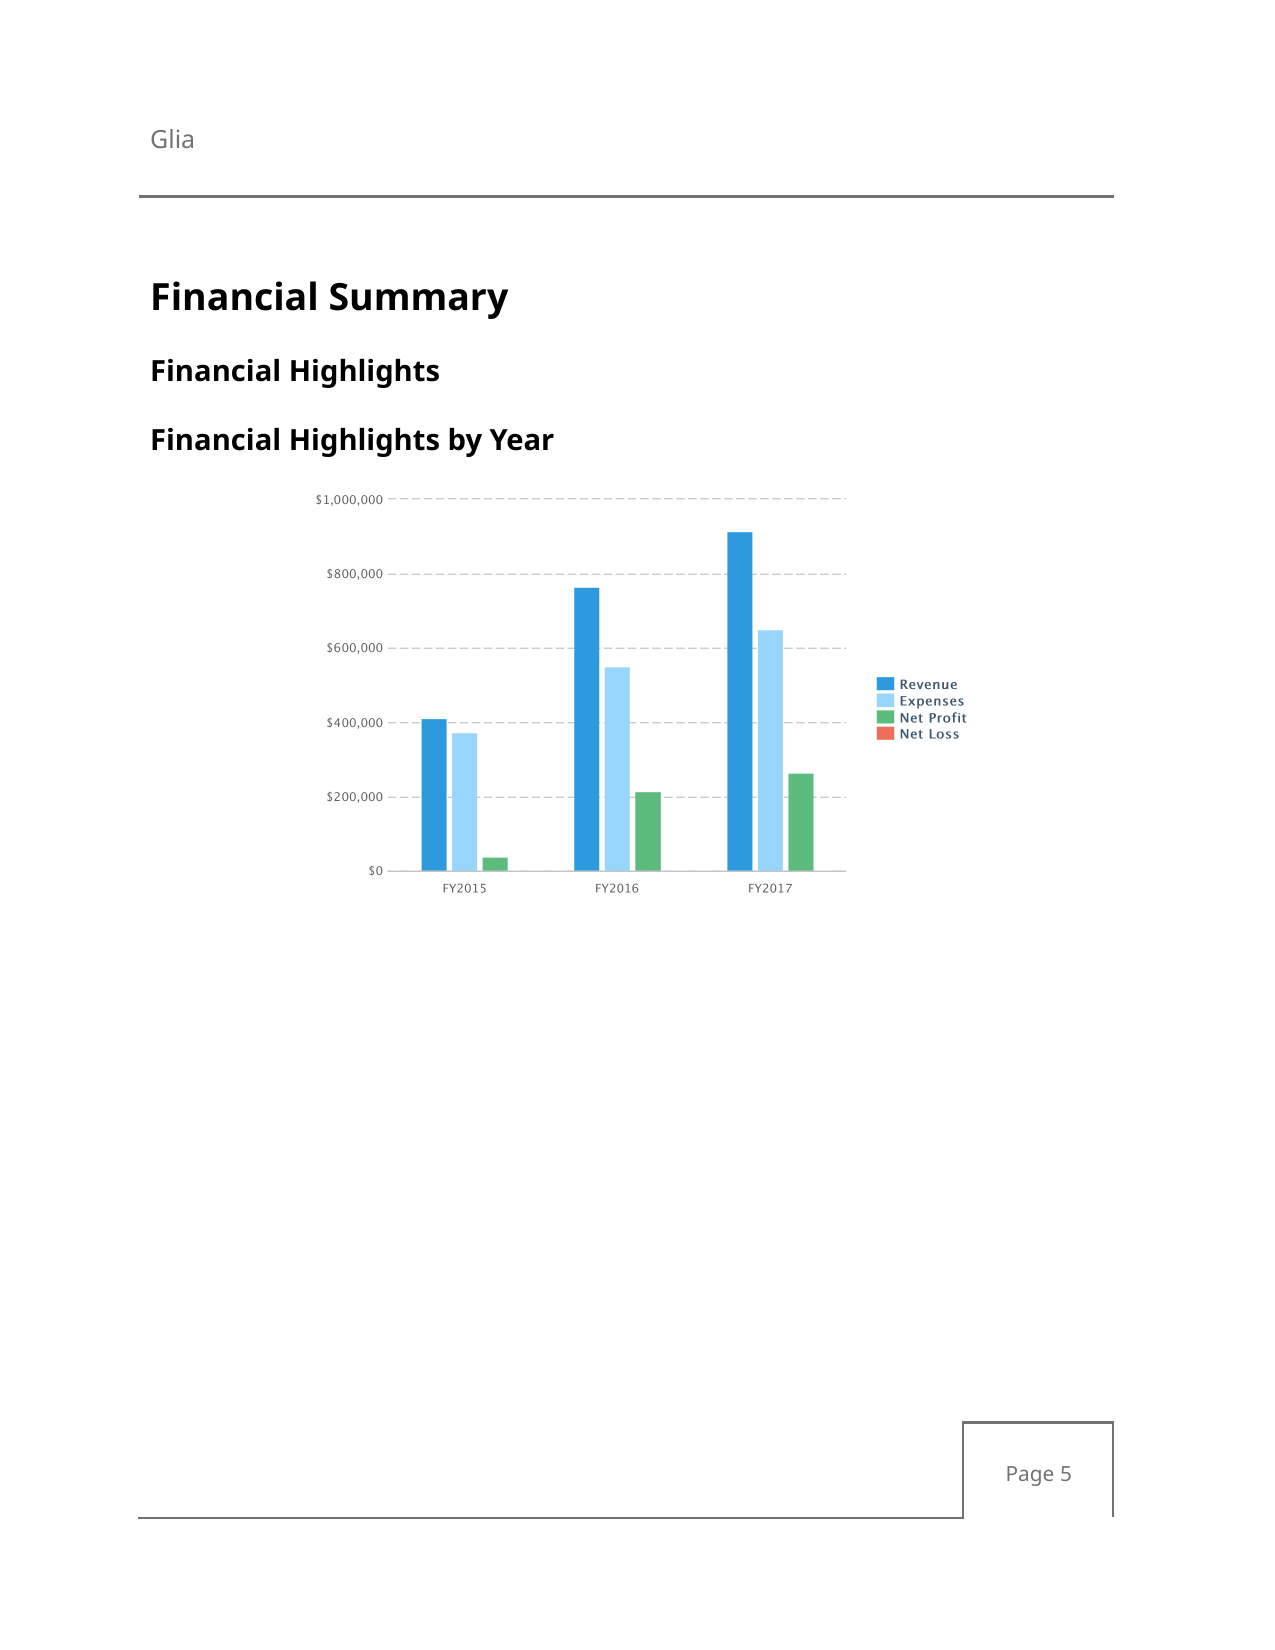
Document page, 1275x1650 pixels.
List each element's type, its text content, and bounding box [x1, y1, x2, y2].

subtitle Financial Highlights by Year [150, 419, 1125, 459]
subtitle Financial Summary [150, 270, 1125, 321]
picture [300, 488, 976, 925]
subtitle Financial Highlights [150, 351, 1125, 390]
